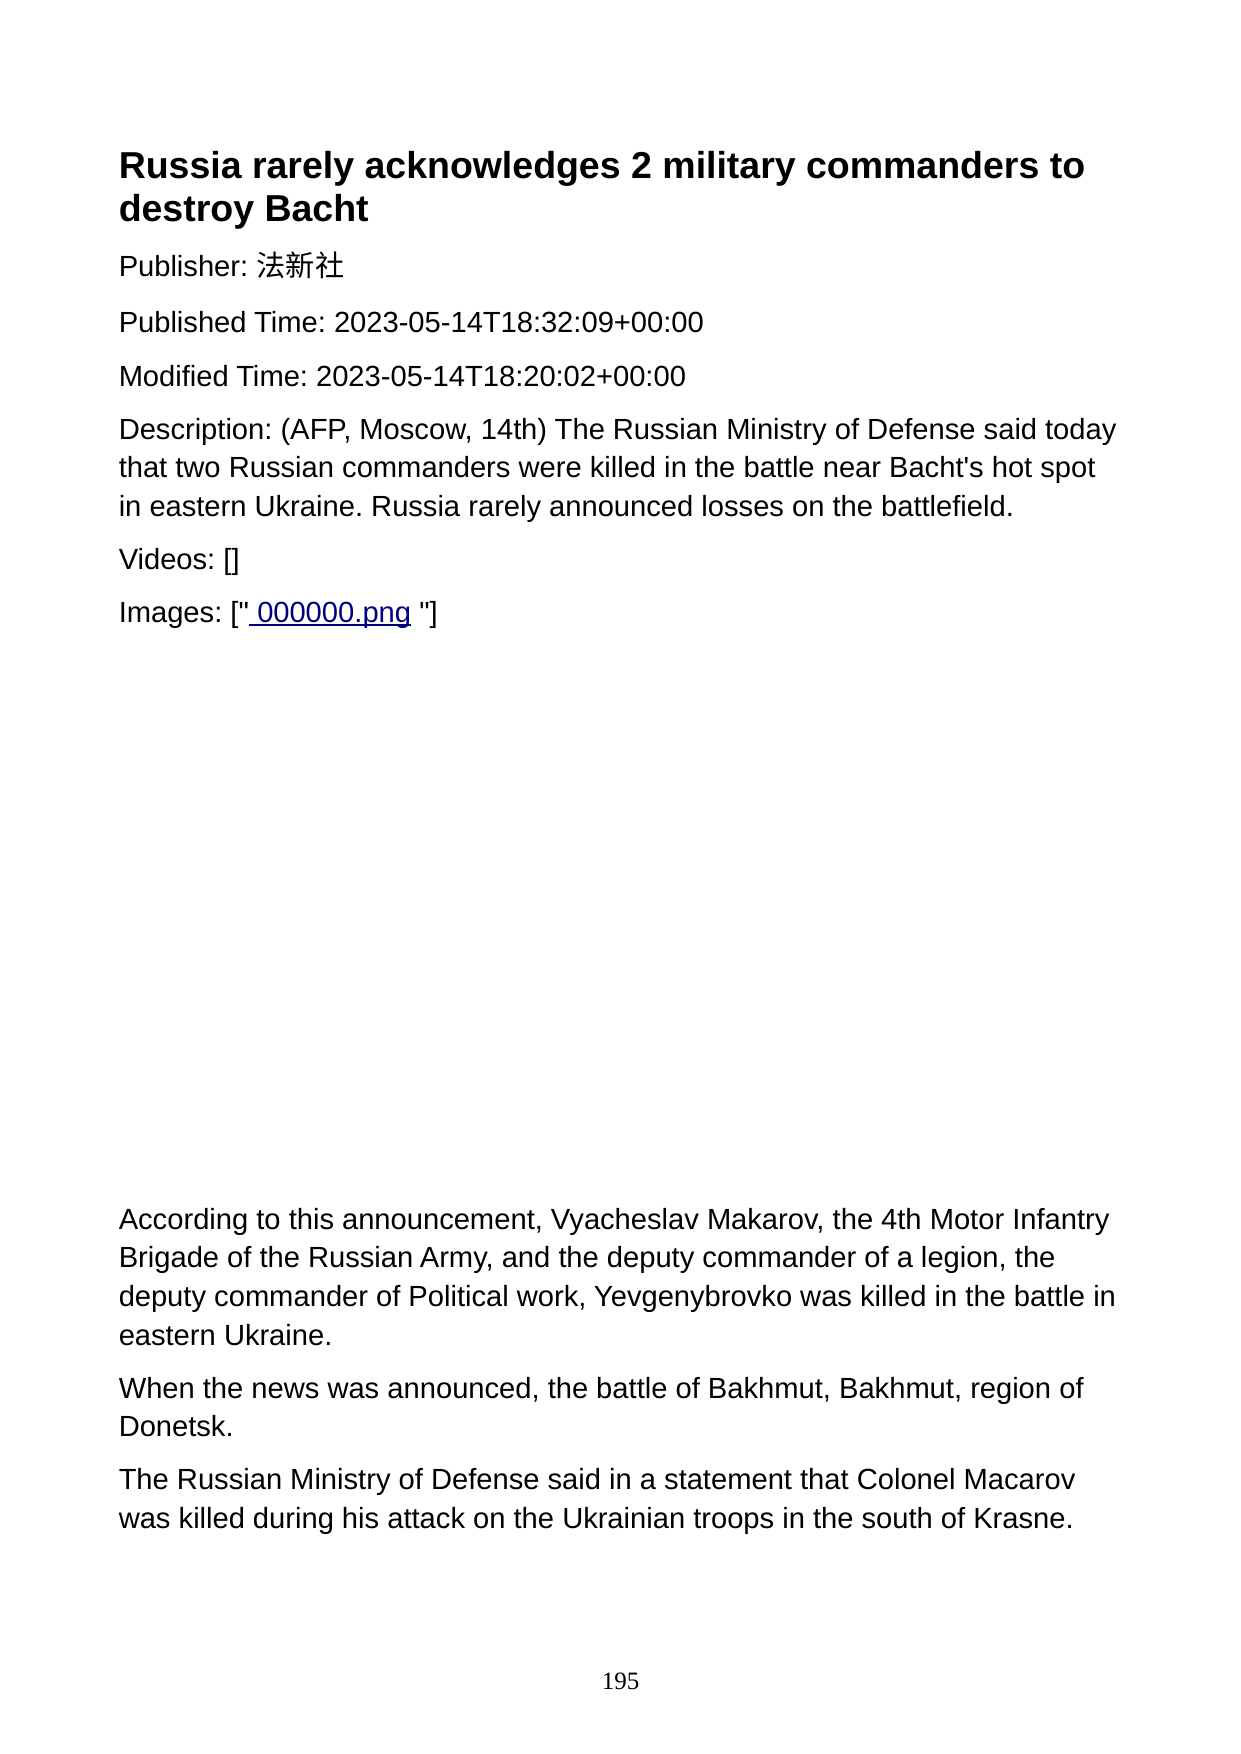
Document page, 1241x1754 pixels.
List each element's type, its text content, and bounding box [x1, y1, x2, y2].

text Modified Time: 2023-05-14T18:20:02+00:00 [118, 358, 1122, 392]
subtitle Russia rarely acknowledges 2 military commanders to destroy Bacht [118, 143, 1122, 230]
text Description: (AFP, Moscow, 14th) The Russian Ministry of Defense said today that two Russian commanders were killed in the battle near Bacht's hot spot in eastern Ukraine. Russia rarely announced losses on the battlefield. [118, 412, 1122, 522]
text The Russian Ministry of Defense said in a statement that Colonel Macarov was killed during his attack on the Ukrainian troops in the south of Krasne. [118, 1462, 1122, 1534]
text When the news was announced, the battle of Bakhmut, Bakhmut, region of Donetsk. [118, 1371, 1122, 1443]
text Published Time: 2023-05-14T18:32:09+00:00 [118, 305, 1122, 339]
text Images: [" 000000.png "] [118, 595, 1122, 628]
text According to this announcement, Vyacheslav Makarov, the 4th Motor Infantry Brigade of the Russian Army, and the deputy commander of a legion, the deputy commander of Political work, Yevgenybrovko was killed in the battle in eastern Ukraine. [118, 648, 1122, 1351]
text Publisher: 法新社 [118, 242, 1122, 284]
text Videos: [] [118, 542, 1122, 575]
